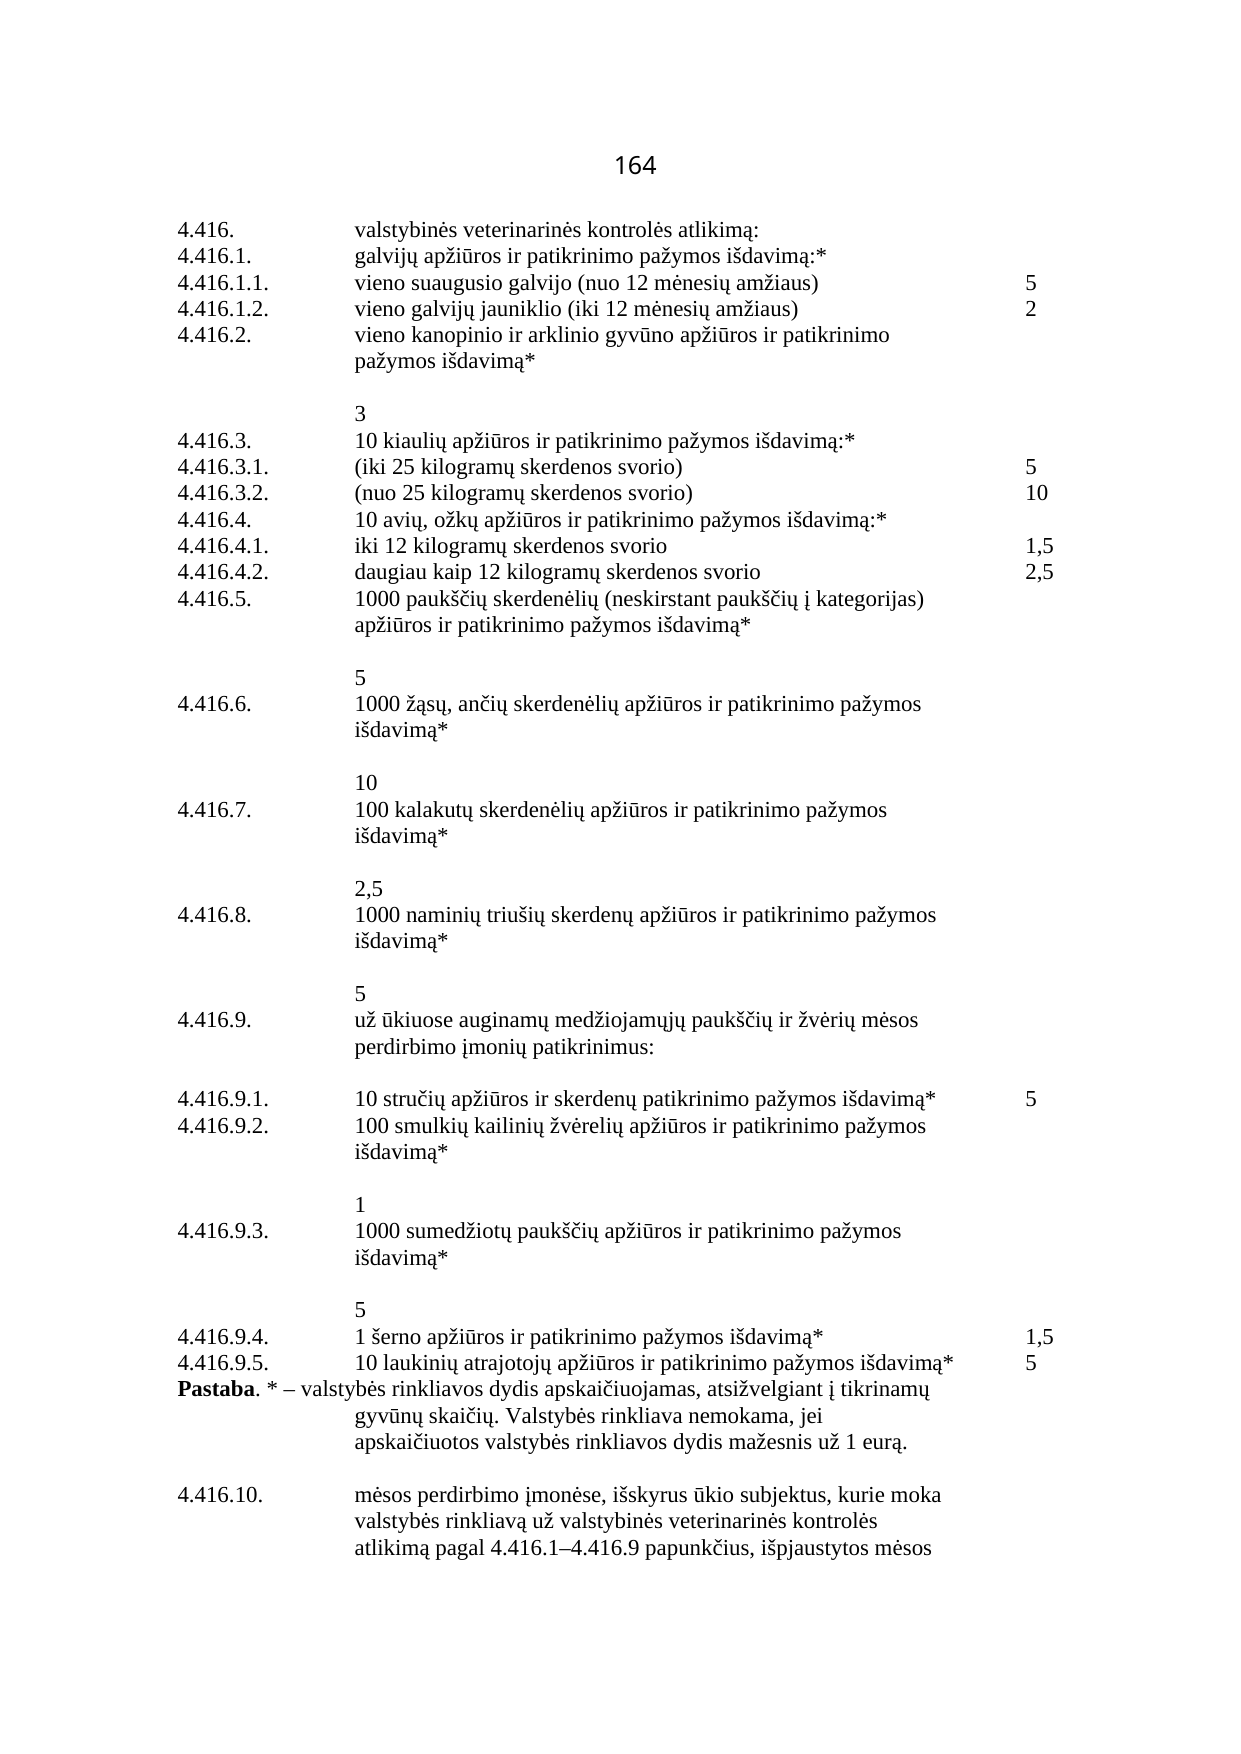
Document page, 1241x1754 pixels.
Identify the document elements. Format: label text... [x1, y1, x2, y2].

text 4.416.9.3. 1000 sumedžiotų paukščių apžiūros ir patikrinimo pažymos išdavimą* 5 [177, 1217, 945, 1323]
text 4.416.9.2. 100 smulkių kailinių žvėrelių apžiūros ir patikrinimo pažymos išdavimą* 1 [177, 1112, 945, 1217]
text 4.416.7. 100 kalakutų skerdenėlių apžiūros ir patikrinimo pažymos išdavimą* 2,5 [177, 796, 945, 901]
text 4.416.1. galvijų apžiūros ir patikrinimo pažymos išdavimą:* [177, 242, 1107, 268]
text 4.416.3.1. (iki 25 kilogramų skerdenos svorio) 5 [177, 453, 1107, 479]
text 4.416.3. 10 kiaulių apžiūros ir patikrinimo pažymos išdavimą:* [177, 427, 1107, 453]
text 4.416.10. mėsos perdirbimo įmonėse, išskyrus ūkio subjektus, kurie moka valstybės rinkliavą už valstybinės veterinarinės kontrolės atlikimą pagal 4.416.1–4.416.9 papunkčius, išpjaustytos mėsos [177, 1481, 945, 1560]
text 4.416.4.2. daugiau kaip 12 kilogramų skerdenos svorio 2,5 [177, 558, 1107, 585]
text 4.416.9.1. 10 stručių apžiūros ir skerdenų patikrinimo pažymos išdavimą* 5 [177, 1086, 1107, 1112]
text 4.416.4. 10 avių, ožkų apžiūros ir patikrinimo pažymos išdavimą:* [177, 506, 1107, 532]
text 4.416.9.5. 10 laukinių atrajotojų apžiūros ir patikrinimo pažymos išdavimą* 5 [177, 1349, 1107, 1375]
text 4.416.9.4. 1 šerno apžiūros ir patikrinimo pažymos išdavimą* 1,5 [177, 1323, 1107, 1349]
text 4.416.2. vieno kanopinio ir arklinio gyvūno apžiūros ir patikrinimo pažymos išdavimą* 3 [177, 321, 945, 427]
text 4.416.3.2. (nuo 25 kilogramų skerdenos svorio) 10 [177, 479, 1107, 506]
text 4.416.8. 1000 naminių triušių skerdenų apžiūros ir patikrinimo pažymos išdavimą* 5 [177, 901, 945, 1006]
text 4.416.4.1. iki 12 kilogramų skerdenos svorio 1,5 [177, 532, 1107, 558]
text 4.416.6. 1000 žąsų, ančių skerdenėlių apžiūros ir patikrinimo pažymos išdavimą* 10 [177, 690, 945, 796]
text Pastaba. * – valstybės rinkliavos dydis apskaičiuojamas, atsižvelgiant į tikrinamų gyvūnų skaičių. Valstybės rinkliava nemokama, jei apskaičiuotos valstybės rinkliavos dydis mažesnis už 1 eurą. [177, 1375, 945, 1481]
text 4.416.1.2. vieno galvijų jauniklio (iki 12 mėnesių amžiaus) 2 [177, 295, 1107, 321]
text 4.416.5. 1000 paukščių skerdenėlių (neskirstant paukščių į kategorijas) apžiūros ir patikrinimo pažymos išdavimą* 5 [177, 585, 945, 690]
text 4.416.9. už ūkiuose auginamų medžiojamųjų paukščių ir žvėrių mėsos perdirbimo įmonių patikrinimus: [177, 1006, 945, 1086]
text 4.416. valstybinės veterinarinės kontrolės atlikimą: [177, 216, 1107, 242]
text 4.416.1.1. vieno suaugusio galvijo (nuo 12 mėnesių amžiaus) 5 [177, 268, 1107, 295]
